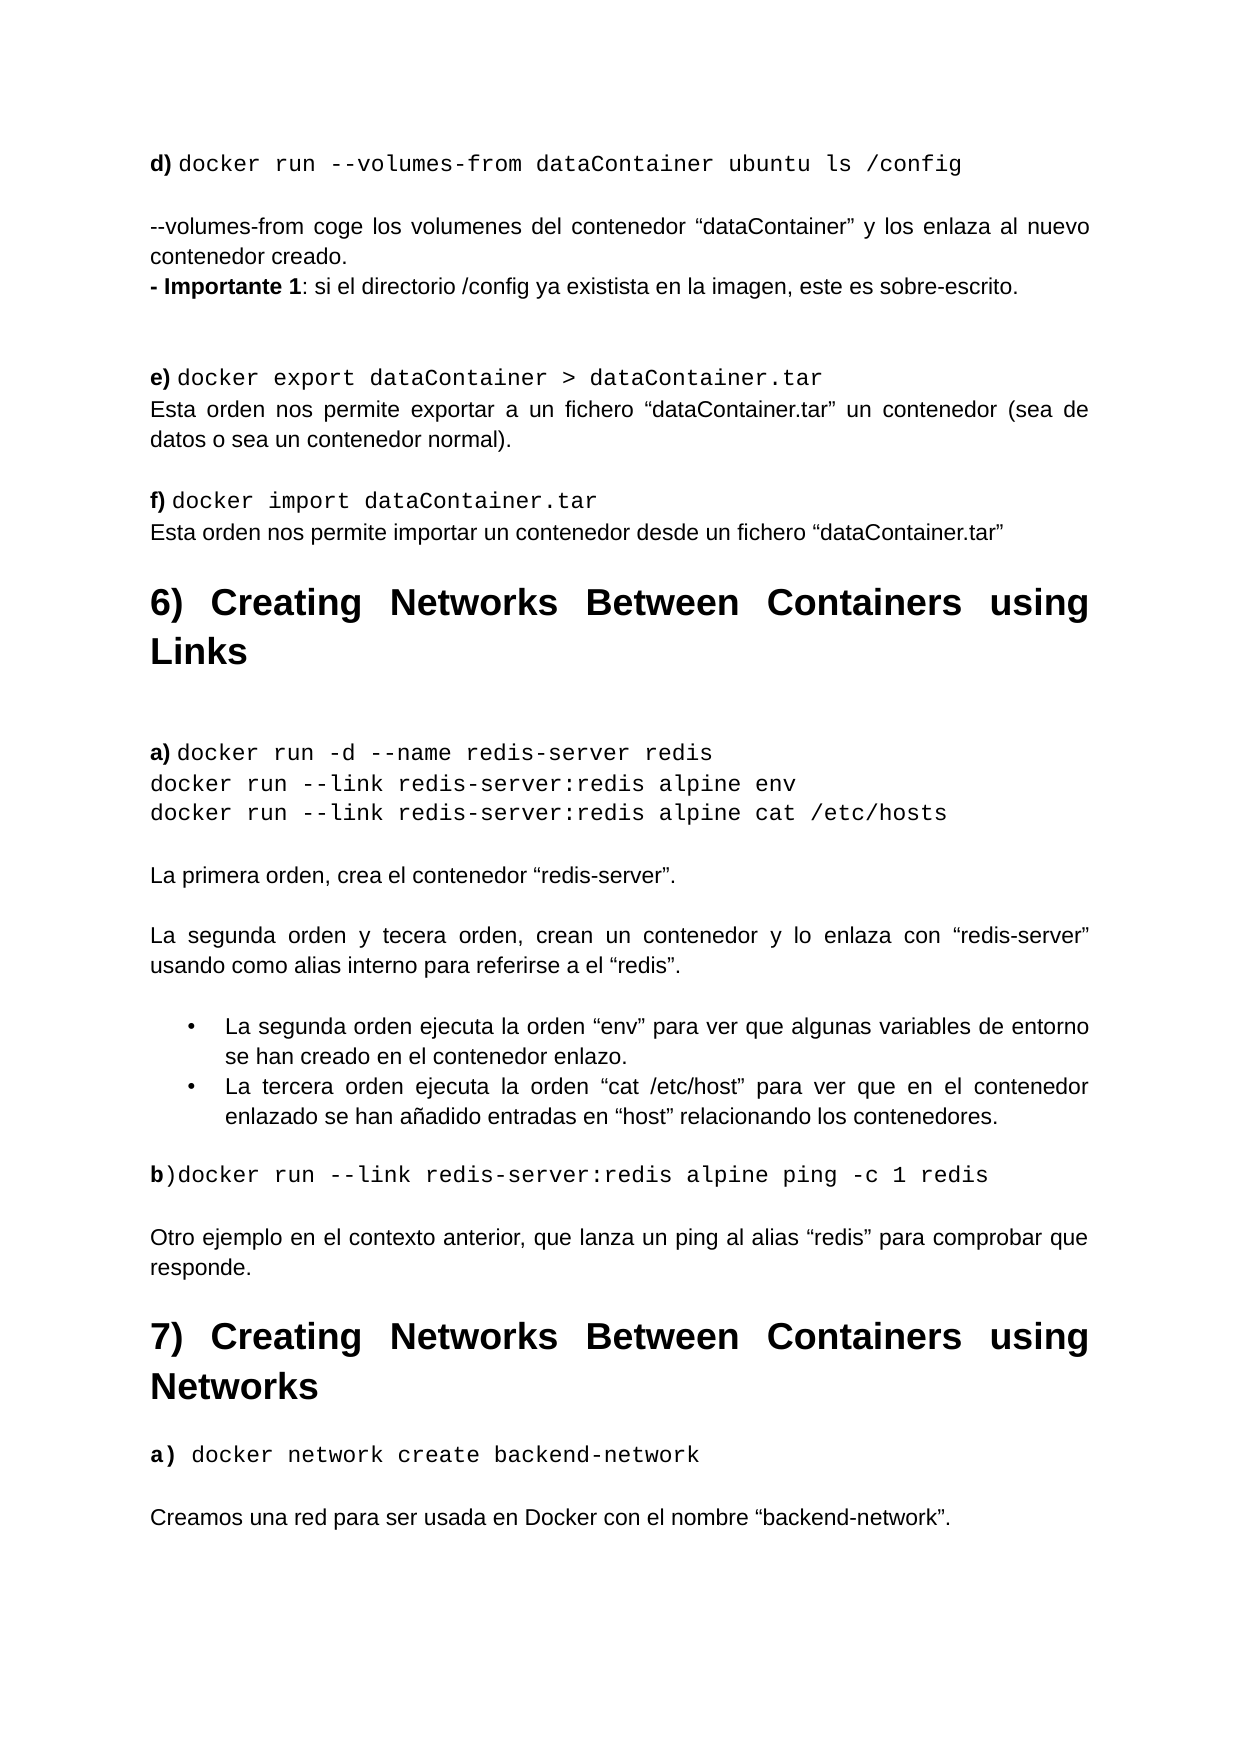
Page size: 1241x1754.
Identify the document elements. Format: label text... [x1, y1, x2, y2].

list La tercera orden ejecuta la orden “cat /etc/host” para ver que en el contenedor enlazado se han añadido entradas en “host” relacionando los contenedores. [187, 1073, 1090, 1130]
text a) docker network create backend-network [150, 1444, 1090, 1470]
text a) docker run -d --name redis-server redis [150, 739, 1090, 768]
text La primera orden, crea el contenedor “redis-server”. [150, 862, 1090, 888]
text La segunda orden y tecera orden, crean un contenedor y lo enlaza con “redis-server” usando como alias interno para referirse a el “redis”. [150, 922, 1090, 979]
text Esta orden nos permite exportar a un fichero “dataContainer.tar” un contenedor (sea de datos o sea un contenedor normal). [150, 396, 1090, 453]
text Esta orden nos permite importar un contenedor desde un fichero “dataContainer.tar” [150, 519, 1090, 546]
text --volumes-from coge los volumenes del contenedor “dataContainer” y los enlaza al nuevo contenedor creado. [150, 213, 1090, 269]
text docker run --link redis-server:redis alpine env [150, 772, 1090, 798]
text b)docker run --link redis-server:redis alpine ping -c 1 redis [150, 1164, 1090, 1190]
text - Importante 1: si el directorio /config ya existista en la imagen, este es sobre-escrito. [150, 273, 1090, 299]
text f) docker import dataContainer.tar [150, 487, 1090, 515]
text d) docker run --volumes-from dataContainer ubuntu ls /config [150, 150, 1090, 178]
text Otro ejemplo en el contexto anterior, que lanza un ping al alias “redis” para comprobar que responde. [150, 1224, 1090, 1280]
text e) docker export dataContainer > dataContainer.tar [150, 364, 1090, 392]
list La segunda orden ejecuta la orden “env” para ver que algunas variables de entorno se han creado en el contenedor enlazo. [187, 1013, 1090, 1069]
text 7) Creating Networks Between Containers using Networks [150, 1314, 1090, 1407]
text Creamos una red para ser usada en Docker con el nombre “backend-network”. [150, 1504, 1090, 1530]
text 6) Creating Networks Between Containers using Links [150, 580, 1090, 672]
text docker run --link redis-server:redis alpine cat /etc/hosts [150, 802, 1090, 828]
